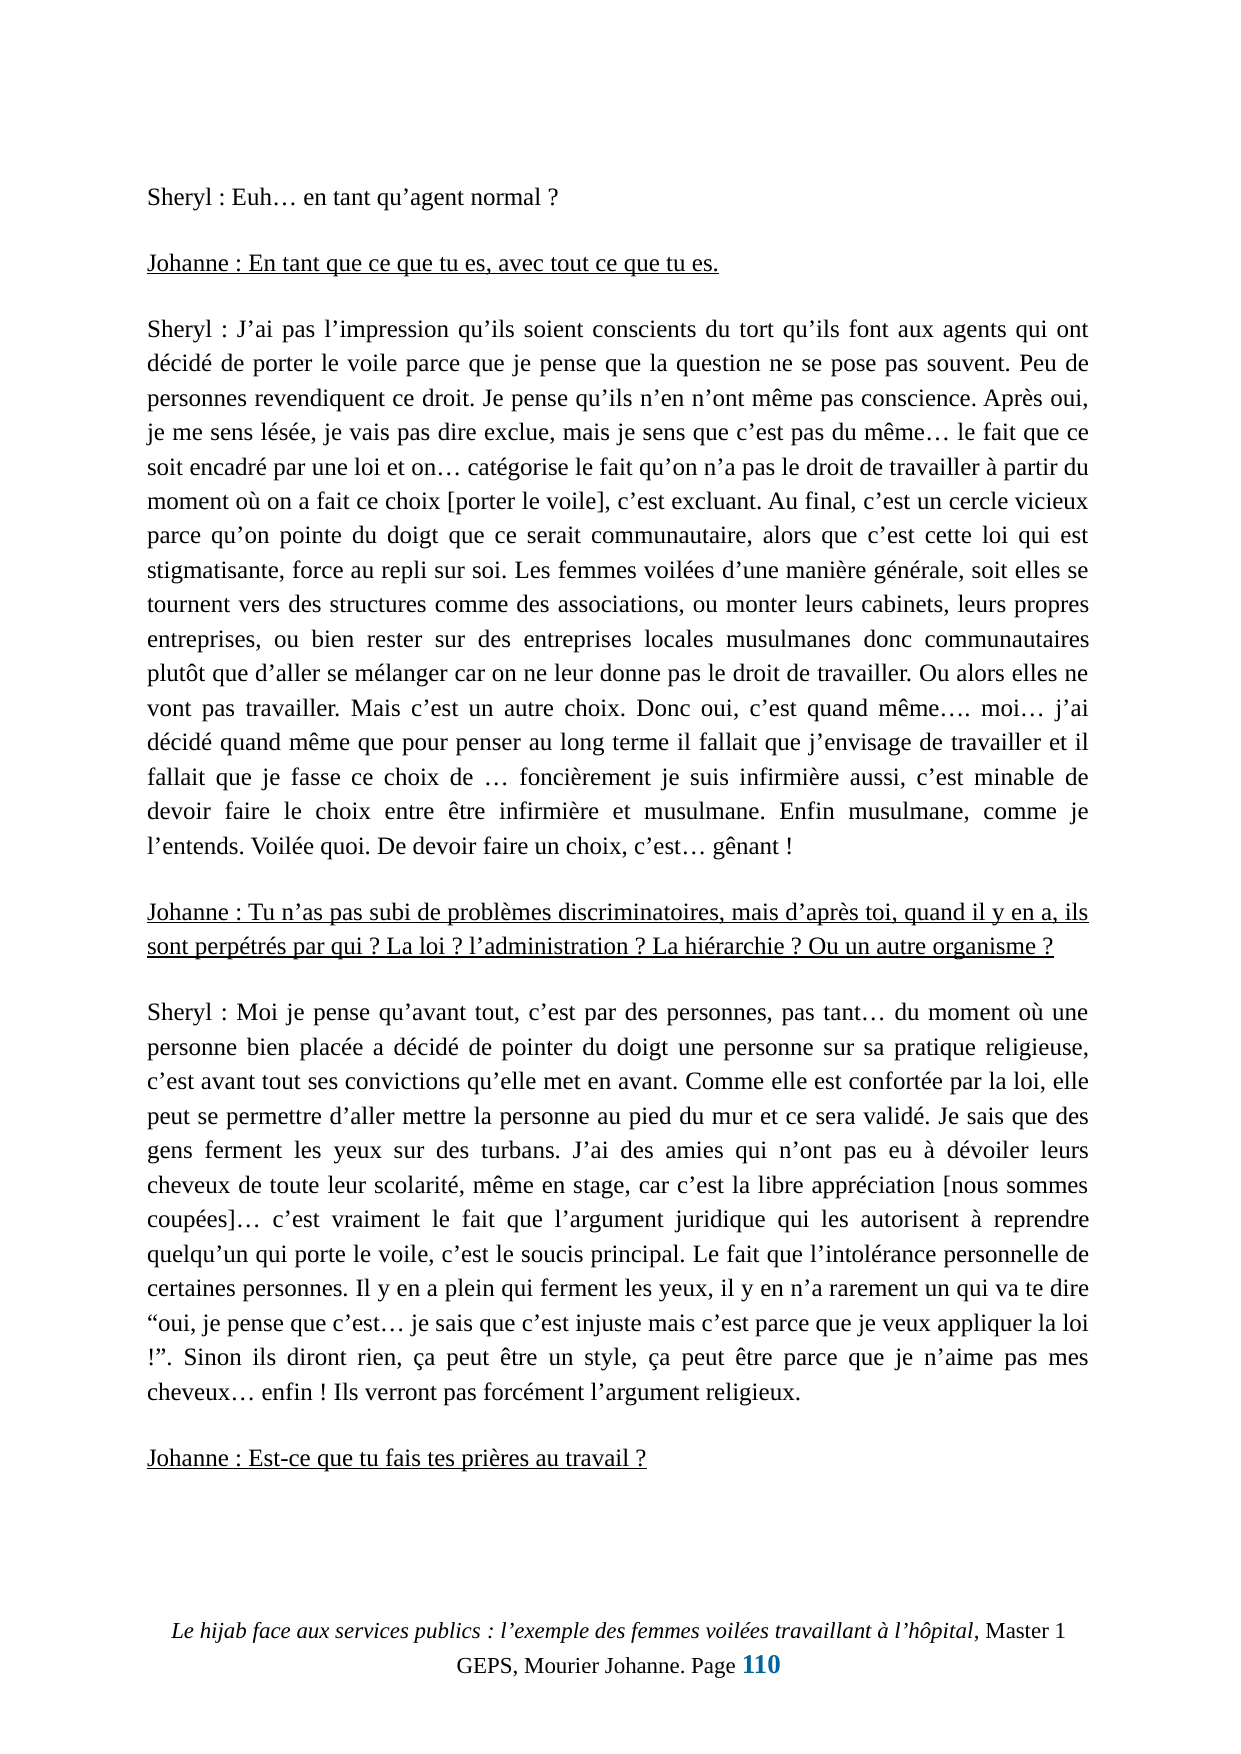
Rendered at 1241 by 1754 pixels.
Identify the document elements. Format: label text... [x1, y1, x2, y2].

text Johanne : Tu n’as pas subi de problèmes discriminatoires, mais d’après toi, quand il y en a, ils sont perpétrés par qui ? La loi ? l’administration ? La hiérarchie ? Ou un autre organisme ? [147, 897, 1090, 960]
text Sheryl : J’ai pas l’impression qu’ils soient conscients du tort qu’ils font aux agents qui ont décidé de porter le voile parce que je pense que la question ne se pose pas souvent. Peu de personnes revendiquent ce droit. Je pense qu’ils n’en n’ont même pas conscience. Après oui, je me sens lésée, je vais pas dire exclue, mais je sens que c’est pas du même… le fait que ce soit encadré par une loi et on… catégorise le fait qu’on n’a pas le droit de travailler à partir du moment où on a fait ce choix [porter le voile], c’est excluant. Au final, c’est un cercle vicieux parce qu’on pointe du doigt que ce serait communautaire, alors que c’est cette loi qui est stigmatisante, force au repli sur soi. Les femmes voilées d’une manière générale, soit elles se tournent vers des structures comme des associations, ou monter leurs cabinets, leurs propres entreprises, ou bien rester sur des entreprises locales musulmanes donc communautaires plutôt que d’aller se mélanger car on ne leur donne pas le droit de travailler. Ou alors elles ne vont pas travailler. Mais c’est un autre choix. Donc oui, c’est quand même…. moi… j’ai décidé quand même que pour penser au long terme il fallait que j’envisage de travailler et il fallait que je fasse ce choix de … foncièrement je suis infirmière aussi, c’est minable de devoir faire le choix entre être infirmière et musulmane. Enfin musulmane, comme je l’entends. Voilée quoi. De devoir faire un choix, c’est… gênant ! [147, 314, 1090, 859]
text Sheryl : Moi je pense qu’avant tout, c’est par des personnes, pas tant… du moment où une personne bien placée a décidé de pointer du doigt une personne sur sa pratique religieuse, c’est avant tout ses convictions qu’elle met en avant. Comme elle est confortée par la loi, elle peut se permettre d’aller mettre la personne au pied du mur et ce sera validé. Je sais que des gens ferment les yeux sur des turbans. J’ai des amies qui n’ont pas eu à dévoiler leurs cheveux de toute leur scolarité, même en stage, car c’est la libre appréciation [nous sommes coupées]… c’est vraiment le fait que l’argument juridique qui les autorisent à reprendre quelqu’un qui porte le voile, c’est le soucis principal. Le fait que l’intolérance personnelle de certaines personnes. Il y en a plein qui ferment les yeux, il y en n’a rarement un qui va te dire “oui, je pense que c’est… je sais que c’est injuste mais c’est parce que je veux appliquer la loi !”. Sinon ils diront rien, ça peut être un style, ça peut être parce que je n’aime pas mes cheveux… enfin ! Ils verront pas forcément l’argument religieux. [147, 997, 1090, 1405]
text Sheryl : Euh… en tant qu’agent normal ? [147, 182, 1090, 210]
text Johanne : En tant que ce que tu es, avec tout ce que tu es. [147, 248, 1090, 276]
text Johanne : Est-ce que tu fais tes prières au travail ? [147, 1443, 1090, 1471]
